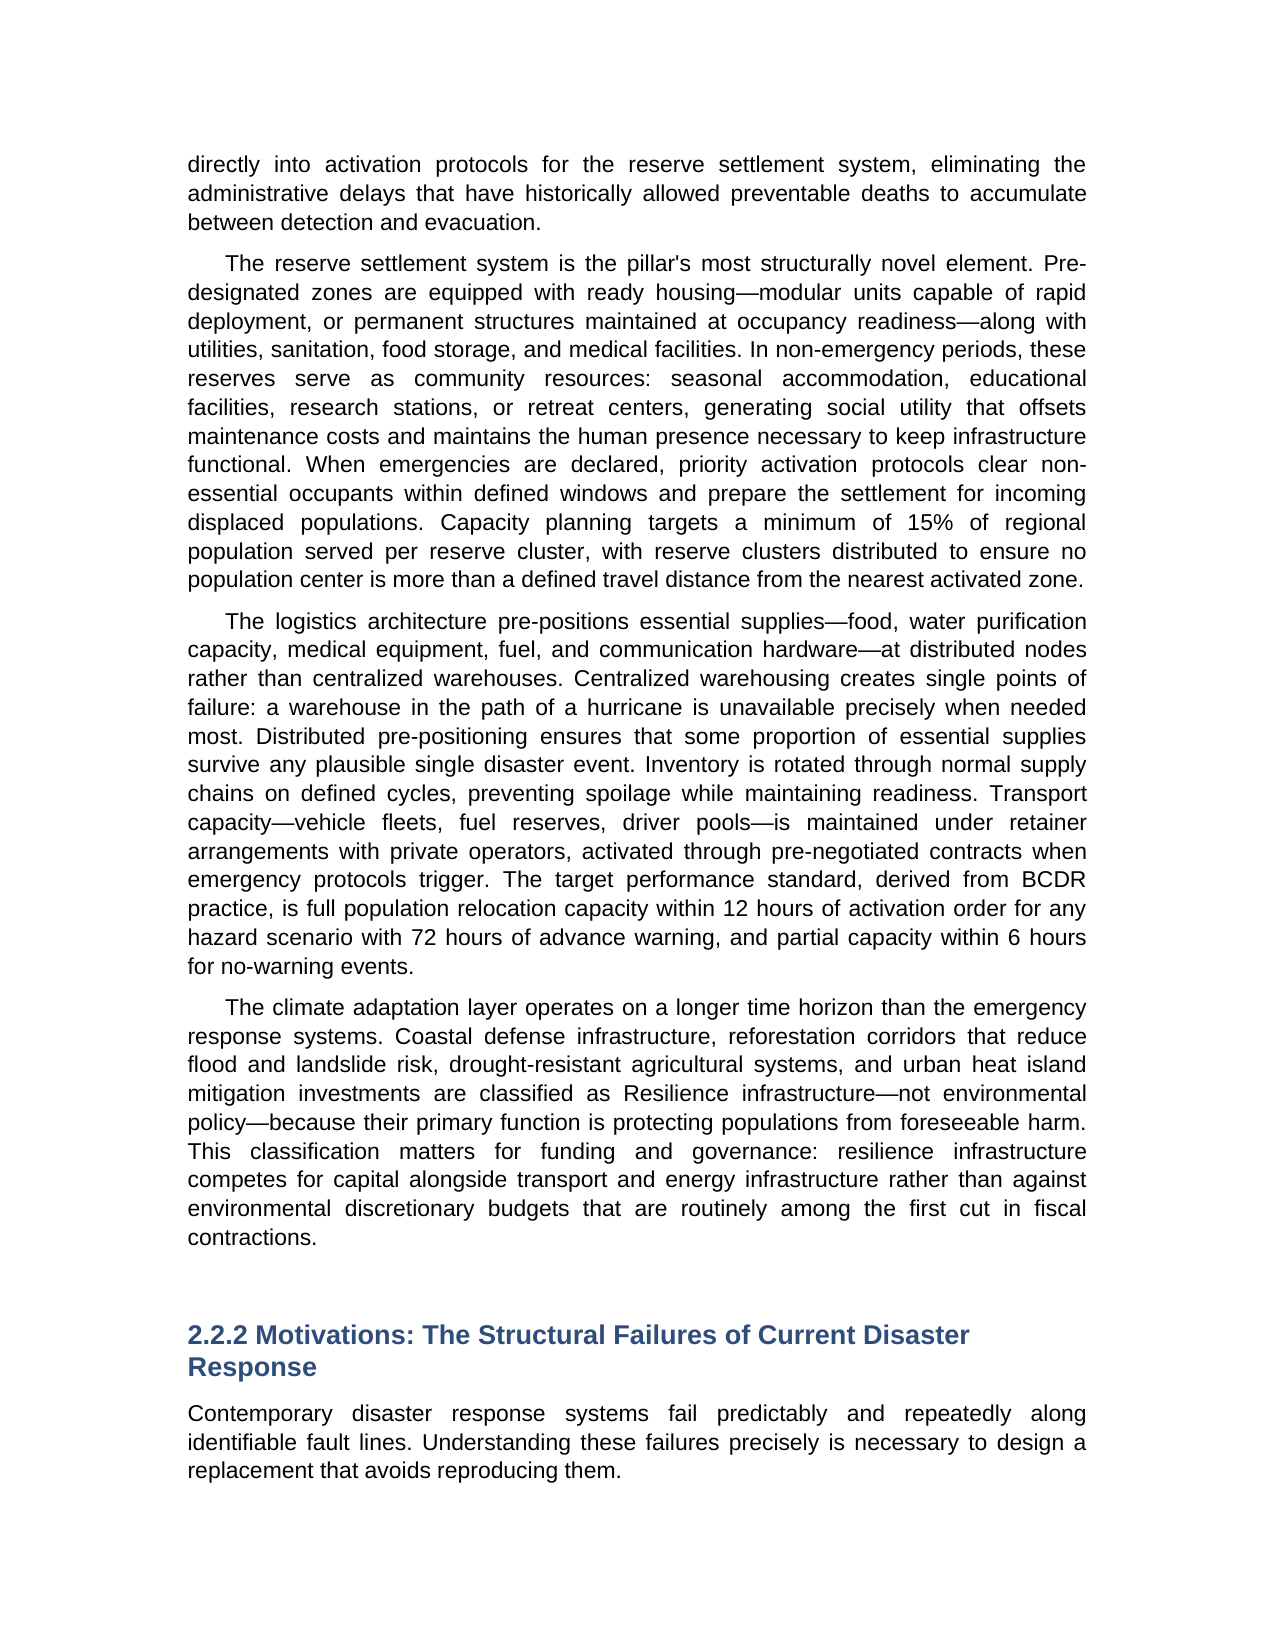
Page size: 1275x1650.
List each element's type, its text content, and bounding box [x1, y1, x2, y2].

text The logistics architecture pre-positions essential supplies—food, water purification capacity, medical equipment, fuel, and communication hardware—at distributed nodes rather than centralized warehouses. Centralized warehousing creates single points of failure: a warehouse in the path of a hurricane is unavailable precisely when needed most. Distributed pre-positioning ensures that some proportion of essential supplies survive any plausible single disaster event. Inventory is rotated through normal supply chains on defined cycles, preventing spoilage while maintaining readiness. Transport capacity—vehicle fleets, fuel reserves, driver pools—is maintained under retainer arrangements with private operators, activated through pre-negotiated contracts when emergency protocols trigger. The target performance standard, derived from BCDR practice, is full population relocation capacity within 12 hours of activation order for any hazard scenario with 72 hours of advance warning, and partial capacity within 6 hours for no-warning events. [187, 606, 1087, 980]
text Contemporary disaster response systems fail predictably and repeatedly along identifiable fault lines. Understanding these failures precisely is necessary to design a replacement that avoids reproducing them. [187, 1398, 1087, 1485]
subtitle 2.2.2 Motivations: The Structural Failures of Current Disaster Response [187, 1319, 1087, 1382]
text directly into activation protocols for the reserve settlement system, eliminating the administrative delays that have historically allowed preventable deaths to accumulate between detection and evacuation. [187, 150, 1087, 236]
text The climate adaptation layer operates on a longer time horizon than the emergency response systems. Coastal defense infrastructure, reforestation corridors that reduce flood and landslide risk, drought-resistant agricultural systems, and urban heat island mitigation investments are classified as Resilience infrastructure—not environmental policy—because their primary function is protecting populations from foreseeable harm. This classification matters for funding and governance: resilience infrastructure competes for capital alongside transport and energy infrastructure rather than against environmental discretionary budgets that are routinely among the first cut in fiscal contractions. [187, 992, 1087, 1251]
text The reserve settlement system is the pillar's most structurally novel element. Pre-designated zones are equipped with ready housing—modular units capable of rapid deployment, or permanent structures maintained at occupancy readiness—along with utilities, sanitation, food storage, and medical facilities. In non-emergency periods, these reserves serve as community resources: seasonal accommodation, educational facilities, research stations, or retreat centers, generating social utility that offsets maintenance costs and maintains the human presence necessary to keep infrastructure functional. When emergencies are declared, priority activation protocols clear non-essential occupants within defined windows and prepare the settlement for incoming displaced populations. Capacity planning targets a minimum of 15% of regional population served per reserve cluster, with reserve clusters distributed to ensure no population center is more than a defined travel distance from the nearest activated zone. [187, 249, 1087, 594]
